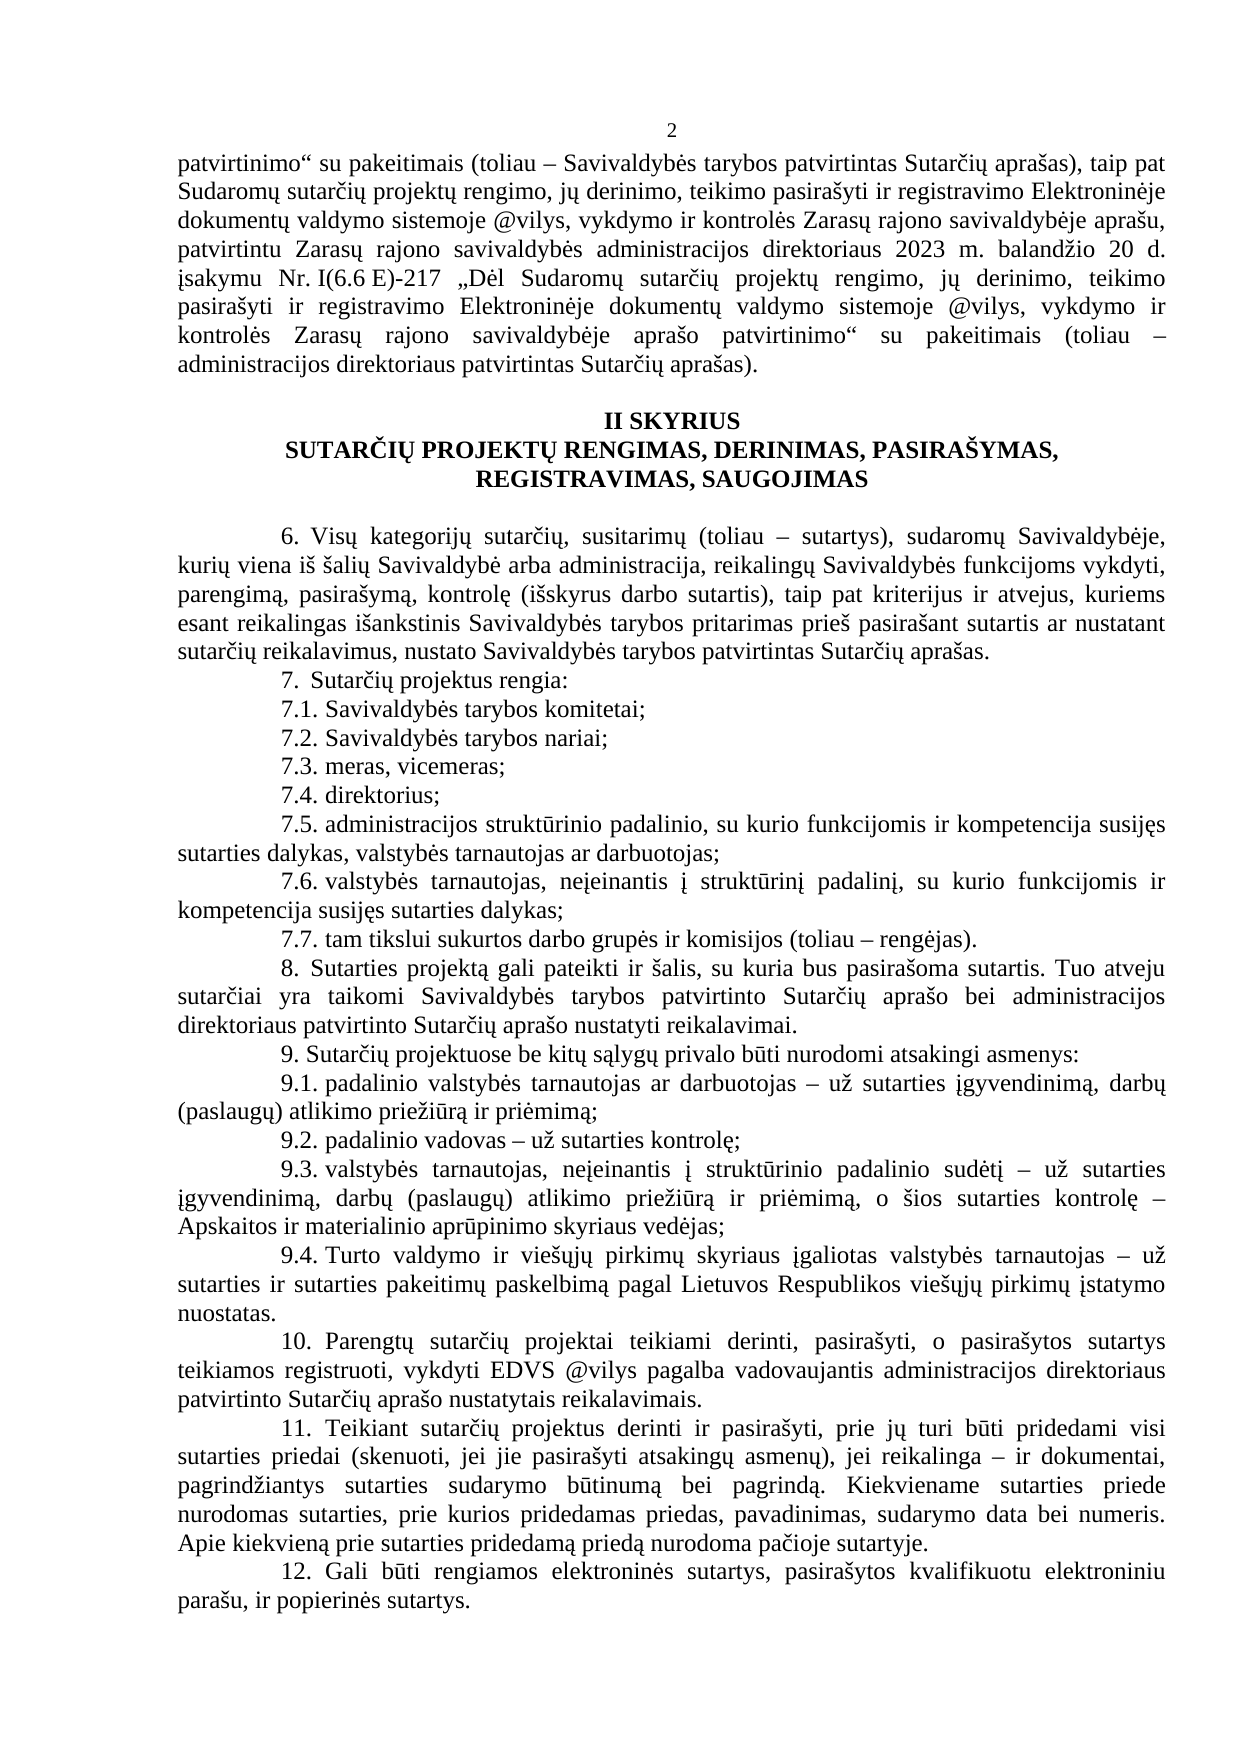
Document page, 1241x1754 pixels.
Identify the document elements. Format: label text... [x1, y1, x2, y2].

text 12. Gali būti rengiamos elektroninės sutartys, pasirašytos kvalifikuotu elektroniniu parašu, ir popierinės sutartys. [177, 1556, 1167, 1614]
text 10. Parengtų sutarčių projektai teikiami derinti, pasirašyti, o pasirašytos sutartys teikiamos registruoti, vykdyti EDVS @vilys pagalba vadovaujantis administracijos direktoriaus patvirtinto Sutarčių aprašo nustatytais reikalavimais. [177, 1326, 1167, 1413]
text 9.1. padalinio valstybės tarnautojas ar darbuotojas – už sutarties įgyvendinimą, darbų (paslaugų) atlikimo priežiūrą ir priėmimą; [177, 1068, 1167, 1125]
text 7.3. meras, vicemeras; [177, 751, 1167, 780]
text 7.6. valstybės tarnautojas, neįeinantis į struktūrinį padalinį, su kurio funkcijomis ir kompetencija susijęs sutarties dalykas; [177, 866, 1167, 924]
text 9.3. valstybės tarnautojas, neįeinantis į struktūrinio padalinio sudėtį – už sutarties įgyvendinimą, darbų (paslaugų) atlikimo priežiūrą ir priėmimą, o šios sutarties kontrolę – Apskaitos ir materialinio aprūpinimo skyriaus vedėjas; [177, 1154, 1167, 1240]
text REGISTRAVIMAS, SAUGOJIMAS [177, 464, 1167, 493]
text 7.5. administracijos struktūrinio padalinio, su kurio funkcijomis ir kompetencija susijęs sutarties dalykas, valstybės tarnautojas ar darbuotojas; [177, 809, 1167, 866]
text patvirtinimo“ su pakeitimais (toliau – Savivaldybės tarybos patvirtintas Sutarčių aprašas), taip pat Sudaromų sutarčių projektų rengimo, jų derinimo, teikimo pasirašyti ir registravimo Elektroninėje dokumentų valdymo sistemoje @vilys, vykdymo ir kontrolės Zarasų rajono savivaldybėje aprašu, patvirtintu Zarasų rajono savivaldybės administracijos direktoriaus 2023 m. balandžio 20 d. įsakymu Nr. I(6.6 E)-217 „Dėl Sudaromų sutarčių projektų rengimo, jų derinimo, teikimo pasirašyti ir registravimo Elektroninėje dokumentų valdymo sistemoje @vilys, vykdymo ir kontrolės Zarasų rajono savivaldybėje aprašo patvirtinimo“ su pakeitimais (toliau – administracijos direktoriaus patvirtintas Sutarčių aprašas). [177, 148, 1167, 378]
text 7.4. direktorius; [177, 780, 1167, 809]
text 9.4. Turto valdymo ir viešųjų pirkimų skyriaus įgaliotas valstybės tarnautojas – už sutarties ir sutarties pakeitimų paskelbimą pagal Lietuvos Respublikos viešųjų pirkimų įstatymo nuostatas. [177, 1240, 1167, 1326]
text SUTARČIŲ PROJEKTŲ RENGIMAS, DERINIMAS, PASIRAŠYMAS, [177, 435, 1167, 464]
text 7. Sutarčių projektus rengia: [177, 665, 1167, 694]
text 9. Sutarčių projektuose be kitų sąlygų privalo būti nurodomi atsakingi asmenys: [177, 1039, 1167, 1068]
text II SKYRIUS [177, 406, 1167, 435]
text 7.7. tam tikslui sukurtos darbo grupės ir komisijos (toliau – rengėjas). [177, 924, 1167, 953]
text 6. Visų kategorijų sutarčių, susitarimų (toliau – sutartys), sudaromų Savivaldybėje, kurių viena iš šalių Savivaldybė arba administracija, reikalingų Savivaldybės funkcijoms vykdyti, parengimą, pasirašymą, kontrolę (išskyrus darbo sutartis), taip pat kriterijus ir atvejus, kuriems esant reikalingas išankstinis Savivaldybės tarybos pritarimas prieš pasirašant sutartis ar nustatant sutarčių reikalavimus, nustato Savivaldybės tarybos patvirtintas Sutarčių aprašas. [177, 521, 1167, 665]
text 8. Sutarties projektą gali pateikti ir šalis, su kuria bus pasirašoma sutartis. Tuo atveju sutarčiai yra taikomi Savivaldybės tarybos patvirtinto Sutarčių aprašo bei administracijos direktoriaus patvirtinto Sutarčių aprašo nustatyti reikalavimai. [177, 953, 1167, 1039]
text 9.2. padalinio vadovas – už sutarties kontrolę; [177, 1125, 1167, 1154]
text 7.2. Savivaldybės tarybos nariai; [177, 723, 1167, 751]
text 7.1. Savivaldybės tarybos komitetai; [177, 694, 1167, 723]
text 11. Teikiant sutarčių projektus derinti ir pasirašyti, prie jų turi būti pridedami visi sutarties priedai (skenuoti, jei jie pasirašyti atsakingų asmenų), jei reikalinga – ir dokumentai, pagrindžiantys sutarties sudarymo būtinumą bei pagrindą. Kiekviename sutarties priede nurodomas sutarties, prie kurios pridedamas priedas, pavadinimas, sudarymo data bei numeris. Apie kiekvieną prie sutarties pridedamą priedą nurodoma pačioje sutartyje. [177, 1413, 1167, 1556]
